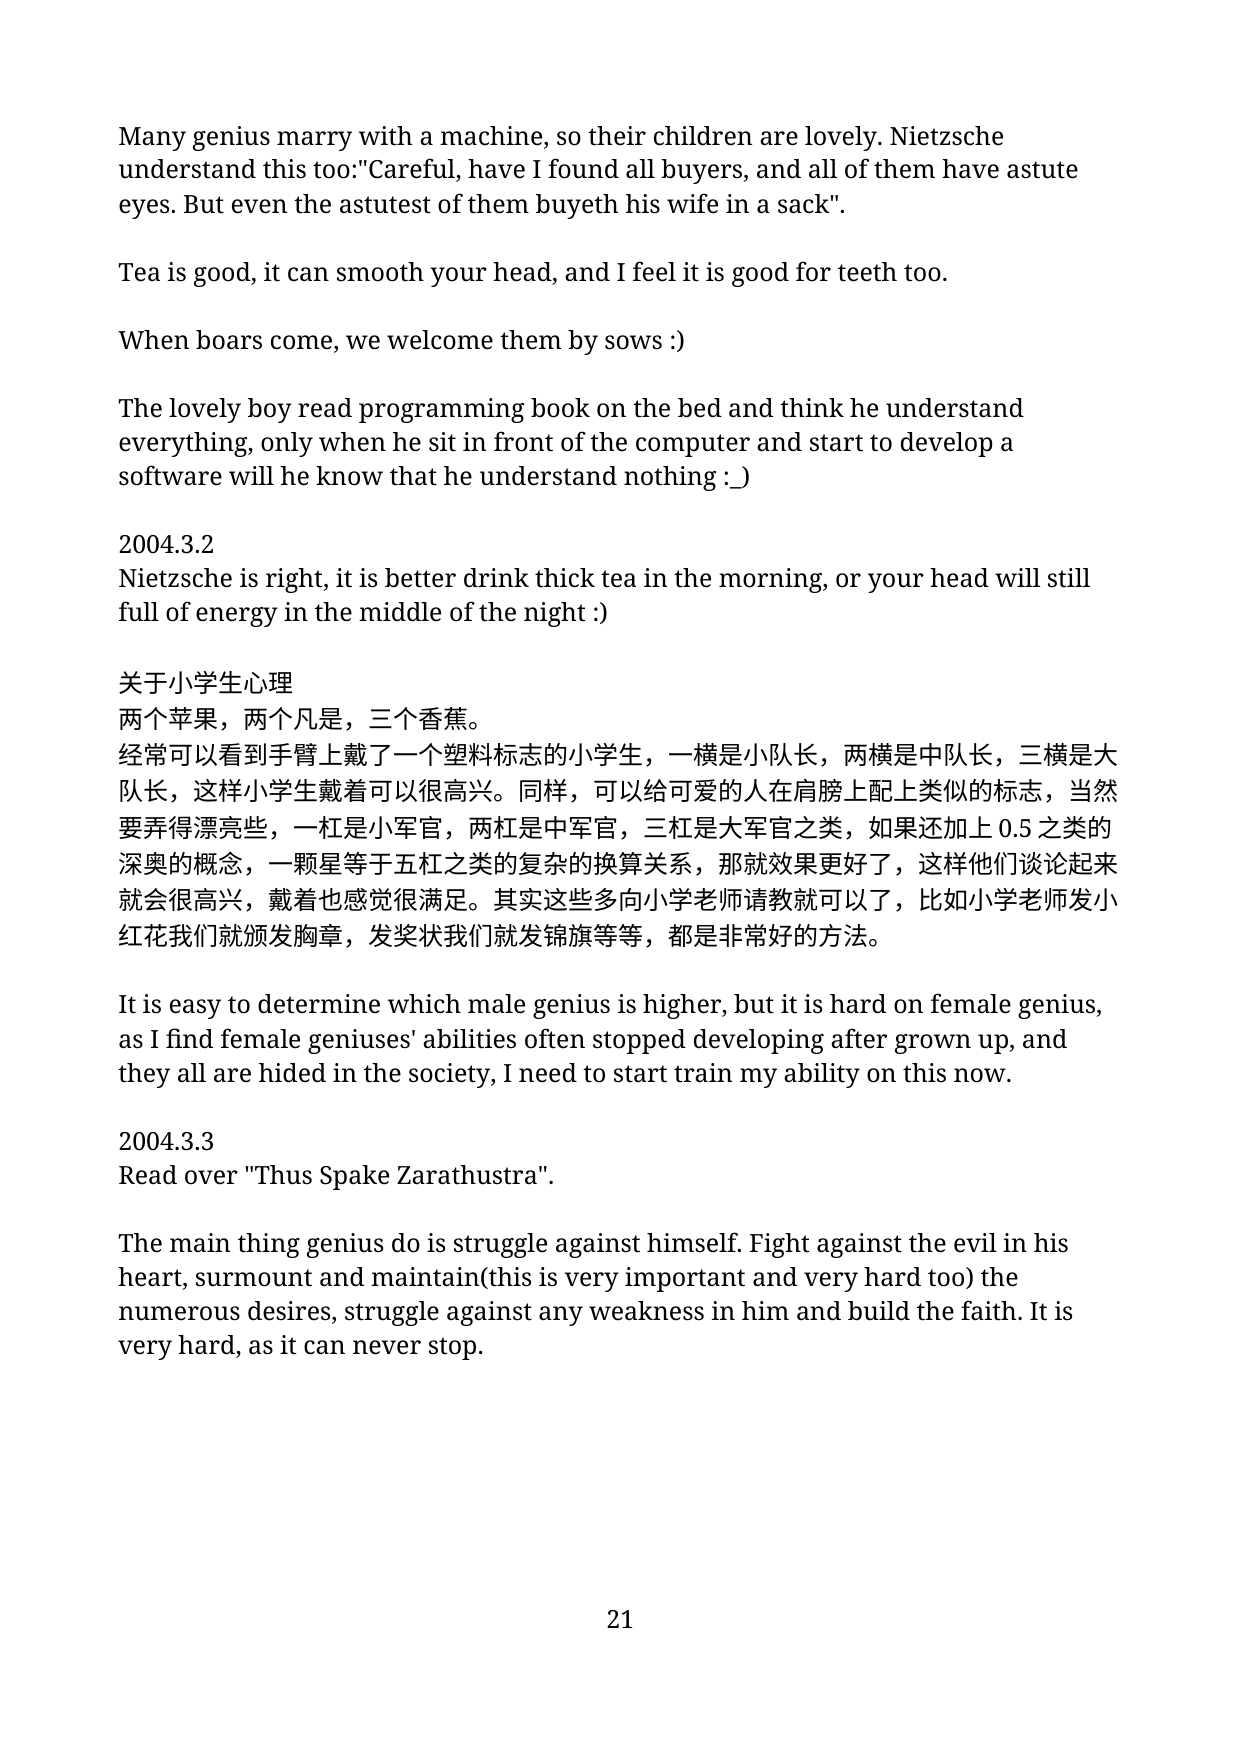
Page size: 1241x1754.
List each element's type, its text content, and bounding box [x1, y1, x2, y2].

text The main thing genius do is struggle against himself. Fight against the evil in his heart, surmount and maintain(this is very important and very hard too) the numerous desires, struggle against any weakness in him and build the faith. It is very hard, as it can never stop. [118, 1226, 1122, 1362]
text The lovely boy read programming book on the bed and think he understand everything, only when he sit in front of the computer and start to develop a software will he know that he understand nothing :_) [118, 391, 1122, 493]
text 关于小学生心理 [118, 663, 1122, 699]
text Tea is good, it can smooth your head, and I feel it is good for teeth too. [118, 254, 1122, 288]
text Read over "Thus Spake Zarathustra". [118, 1157, 1122, 1192]
text When boars come, we welcome them by sows :) [118, 322, 1122, 357]
text Many genius marry with a machine, so their children are lovely. Nietzsche understand this too:"Careful, have I found all buyers, and all of them have astute eyes. But even the astutest of them buyeth his wife in a sack". [118, 118, 1122, 220]
text 2004.3.2 [118, 527, 1122, 561]
text Nietzsche is right, it is better drink thick tea in the morning, or your head will still full of energy in the middle of the night :) [118, 561, 1122, 629]
text 经常可以看到手臂上戴了一个塑料标志的小学生，一横是小队长，两横是中队长，三横是大队长，这样小学生戴着可以很高兴。同样，可以给可爱的人在肩膀上配上类似的标志，当然要弄得漂亮些，一杠是小军官，两杠是中军官，三杠是大军官之类，如果还加上0.5之类的深奥的概念，一颗星等于五杠之类的复杂的换算关系，那就效果更好了，这样他们谈论起来就会很高兴，戴着也感觉很满足。其实这些多向小学老师请教就可以了，比如小学老师发小红花我们就颁发胸章，发奖状我们就发锦旗等等，都是非常好的方法。 [118, 736, 1122, 953]
text It is easy to determine which male genius is higher, but it is hard on female genius, as I find female geniuses' abilities often stopped developing after grown up, and they all are hided in the society, I need to start train my ability on this now. [118, 987, 1122, 1089]
text 2004.3.3 [118, 1123, 1122, 1157]
text 两个苹果，两个凡是，三个香蕉。 [118, 699, 1122, 736]
